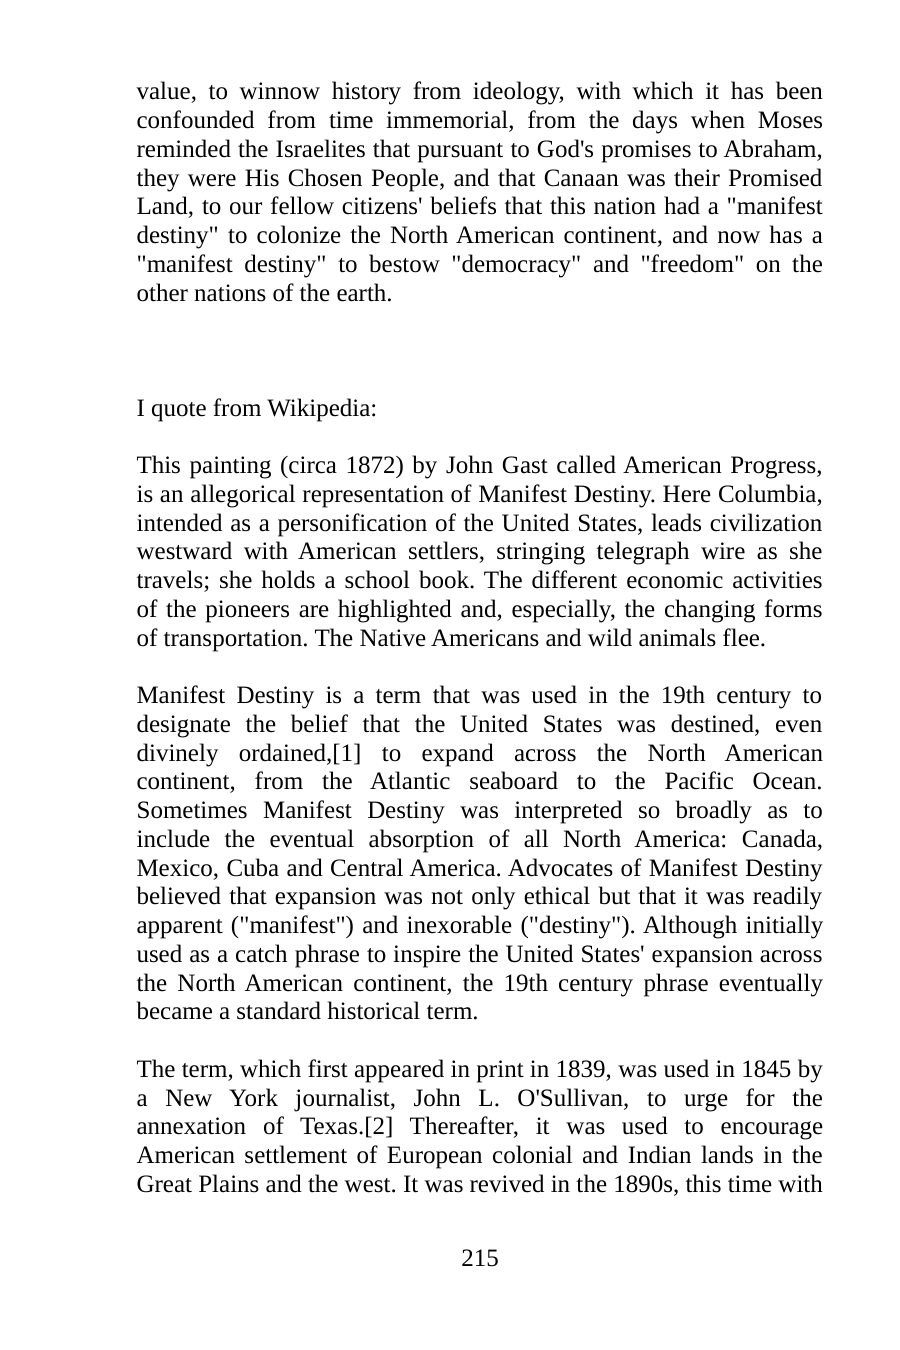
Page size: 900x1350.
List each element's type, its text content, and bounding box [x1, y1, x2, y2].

text Manifest Destiny is a term that was used in the 19th century to designate the belief that the United States was destined, even divinely ordained,[1] to expand across the North American continent, from the Atlantic seaboard to the Pacific Ocean. Sometimes Manifest Destiny was interpreted so broadly as to include the eventual absorption of all North America: Canada, Mexico, Cuba and Central America. Advocates of Manifest Destiny believed that expansion was not only ethical but that it was readily apparent ("manifest") and inexorable ("destiny"). Although initially used as a catch phrase to inspire the United States' expansion across the North American continent, the 19th century phrase eventually became a standard historical term. [136, 680, 823, 1025]
text value, to winnow history from ideology, with which it has been confounded from time immemorial, from the days when Moses reminded the Israelites that pursuant to God's promises to Abraham, they were His Chosen People, and that Canaan was their Promised Land, to our fellow citizens' beliefs that this nation had a "manifest destiny" to colonize the North American continent, and now has a "manifest destiny" to bestow "democracy" and "freedom" on the other nations of the earth. [136, 76, 823, 306]
text I quote from Wikipedia: [136, 393, 823, 421]
text This painting (circa 1872) by John Gast called American Progress, is an allegorical representation of Manifest Destiny. Here Columbia, intended as a personification of the United States, leads civilization westward with American settlers, stringing telegraph wire as she travels; she holds a school book. The different economic activities of the pioneers are highlighted and, especially, the changing forms of transportation. The Native Americans and wild animals flee. [136, 450, 823, 651]
text The term, which first appeared in print in 1839, was used in 1845 by a New York journalist, John L. O'Sullivan, to urge for the annexation of Texas.[2] Thereafter, it was used to encourage American settlement of European colonial and Indian lands in the Great Plains and the west. It was revived in the 1890s, this time with [136, 1054, 823, 1198]
